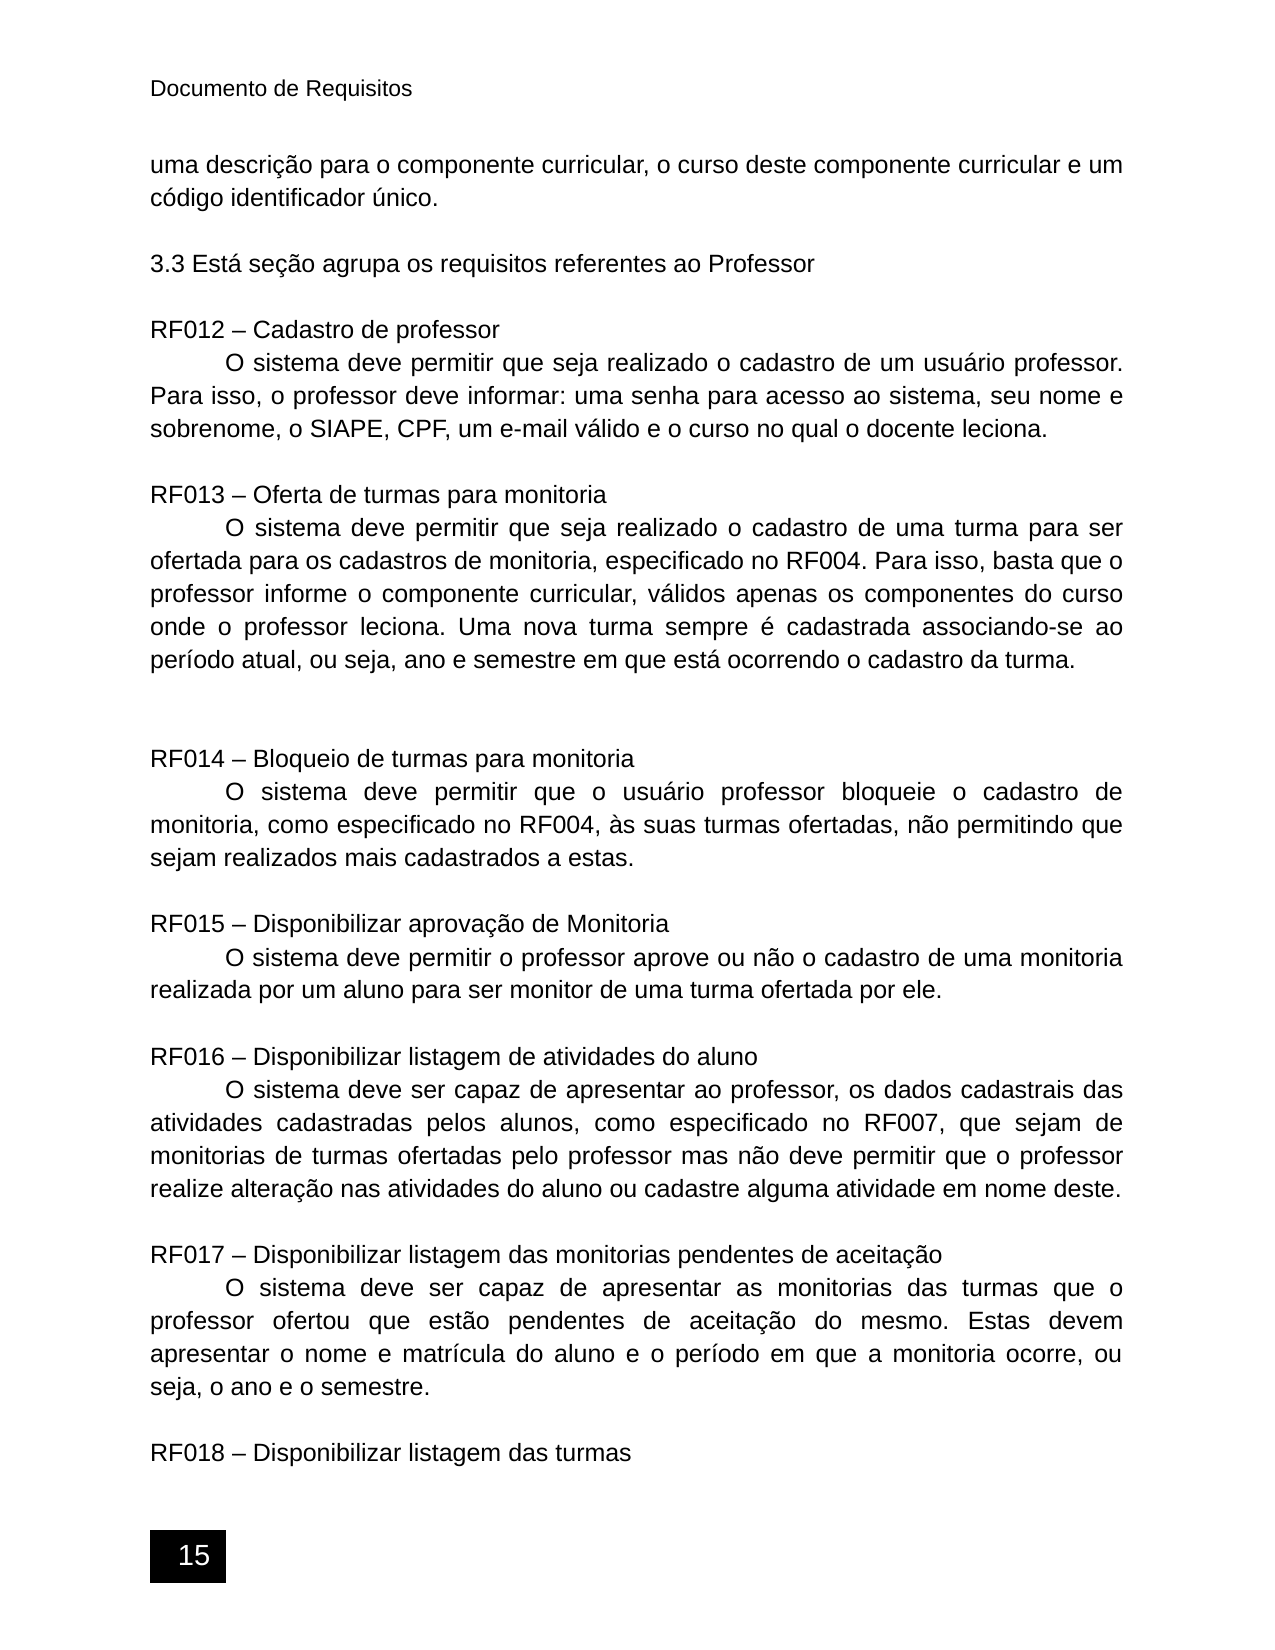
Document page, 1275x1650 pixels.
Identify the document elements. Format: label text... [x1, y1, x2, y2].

text 3.3 Está seção agrupa os requisitos referentes ao Professor [150, 249, 1125, 278]
text RF013 – Oferta de turmas para monitoria [150, 480, 1125, 509]
text O sistema deve permitir que seja realizado o cadastro de um usuário professor. Para isso, o professor deve informar: uma senha para acesso ao sistema, seu nome e sobrenome, o SIAPE, CPF, um e-mail válido e o curso no qual o docente leciona. [150, 348, 1125, 443]
text O sistema deve permitir o professor aprove ou não o cadastro de uma monitoria realizada por um aluno para ser monitor de uma turma ofertada por ele. [150, 942, 1125, 1004]
text RF016 – Disponibilizar listagem de atividades do aluno [150, 1042, 1125, 1070]
text RF012 – Cadastro de professor [150, 315, 1125, 344]
text O sistema deve ser capaz de apresentar as monitorias das turmas que o professor ofertou que estão pendentes de aceitação do mesmo. Estas devem apresentar o nome e matrícula do aluno e o período em que a monitoria ocorre, ou seja, o ano e o semestre. [150, 1273, 1125, 1401]
text RF018 – Disponibilizar listagem das turmas [150, 1438, 1125, 1467]
text O sistema deve ser capaz de apresentar ao professor, os dados cadastrais das atividades cadastradas pelos alunos, como especificado no RF007, que sejam de monitorias de turmas ofertadas pelo professor mas não deve permitir que o professor realize alteração nas atividades do aluno ou cadastre alguma atividade em nome deste. [150, 1074, 1125, 1202]
text O sistema deve permitir que o usuário professor bloqueie o cadastro de monitoria, como especificado no RF004, às suas turmas ofertadas, não permitindo que sejam realizados mais cadastrados a estas. [150, 777, 1125, 872]
text O sistema deve permitir que seja realizado o cadastro de uma turma para ser ofertada para os cadastros de monitoria, especificado no RF004. Para isso, basta que o professor informe o componente curricular, válidos apenas os componentes do curso onde o professor leciona. Uma nova turma sempre é cadastrada associando-se ao período atual, ou seja, ano e semestre em que está ocorrendo o cadastro da turma. [150, 513, 1125, 674]
text RF015 – Disponibilizar aprovação de Monitoria [150, 909, 1125, 938]
text uma descrição para o componente curricular, o curso deste componente curricular e um código identificador único. [150, 150, 1125, 212]
text RF017 – Disponibilizar listagem das monitorias pendentes de aceitação [150, 1240, 1125, 1268]
text RF014 – Bloqueio de turmas para monitoria [150, 744, 1125, 773]
